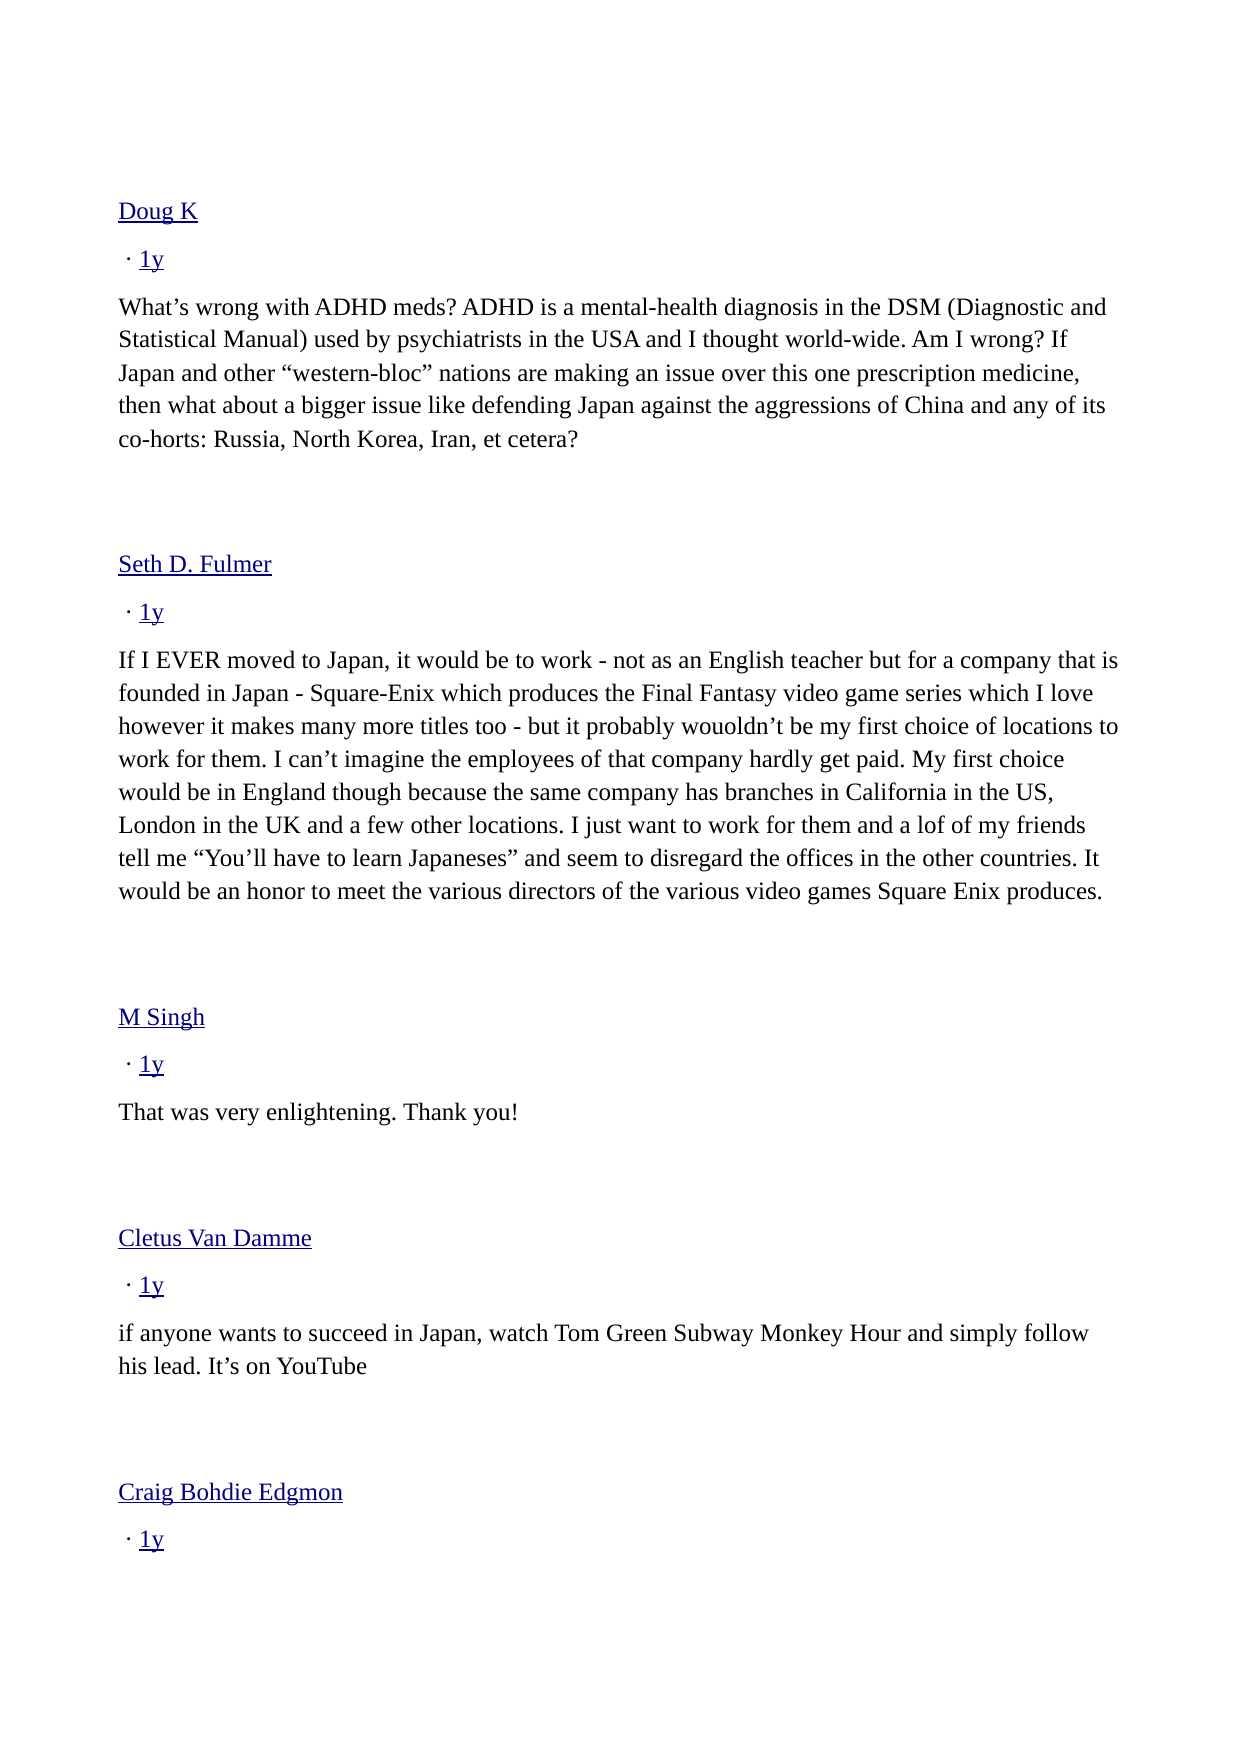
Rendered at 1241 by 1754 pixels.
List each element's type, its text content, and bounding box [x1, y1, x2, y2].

text · 1y [118, 597, 1122, 626]
text · 1y [118, 1049, 1122, 1078]
text if anyone wants to succeed in Japan, watch Tom Green Subway Monkey Hour and simply follow his lead. It’s on YouTube [118, 1318, 1122, 1380]
text M Singh [118, 1002, 1122, 1030]
text · 1y [118, 244, 1122, 273]
text Seth D. Fulmer [118, 549, 1122, 578]
text That was very enlightening. Thank you! [118, 1097, 1122, 1126]
text What’s wrong with ADHD meds? ADHD is a mental-health diagnosis in the DSM (Diagnostic and Statistical Manual) used by psychiatrists in the USA and I thought world-wide. Am I wrong? If Japan and other “western-bloc” nations are making an issue over this one prescription medicine, then what about a bigger issue like defending Japan against the aggressions of China and any of its co-horts: Russia, North Korea, Iran, et cetera? [118, 292, 1122, 452]
text · 1y [118, 1524, 1122, 1553]
text Cletus Van Damme [118, 1223, 1122, 1251]
text If I EVER moved to Japan, it would be to work - not as an English teacher but for a company that is founded in Japan - Square-Enix which produces the Final Fantasy video game series which I love however it makes many more titles too - but it probably wouoldn’t be my first choice of locations to work for them. I can’t imagine the employees of that company hardly get paid. My first choice would be in England though because the same company has branches in California in the US, London in the UK and a few other locations. I just want to work for them and a lof of my friends tell me “You’ll have to learn Japaneses” and seem to disregard the offices in the other countries. It would be an honor to meet the various directors of the various video games Square Enix produces. [118, 645, 1122, 904]
text Doug K [118, 196, 1122, 225]
text Craig Bohdie Edgmon [118, 1477, 1122, 1506]
text · 1y [118, 1270, 1122, 1299]
